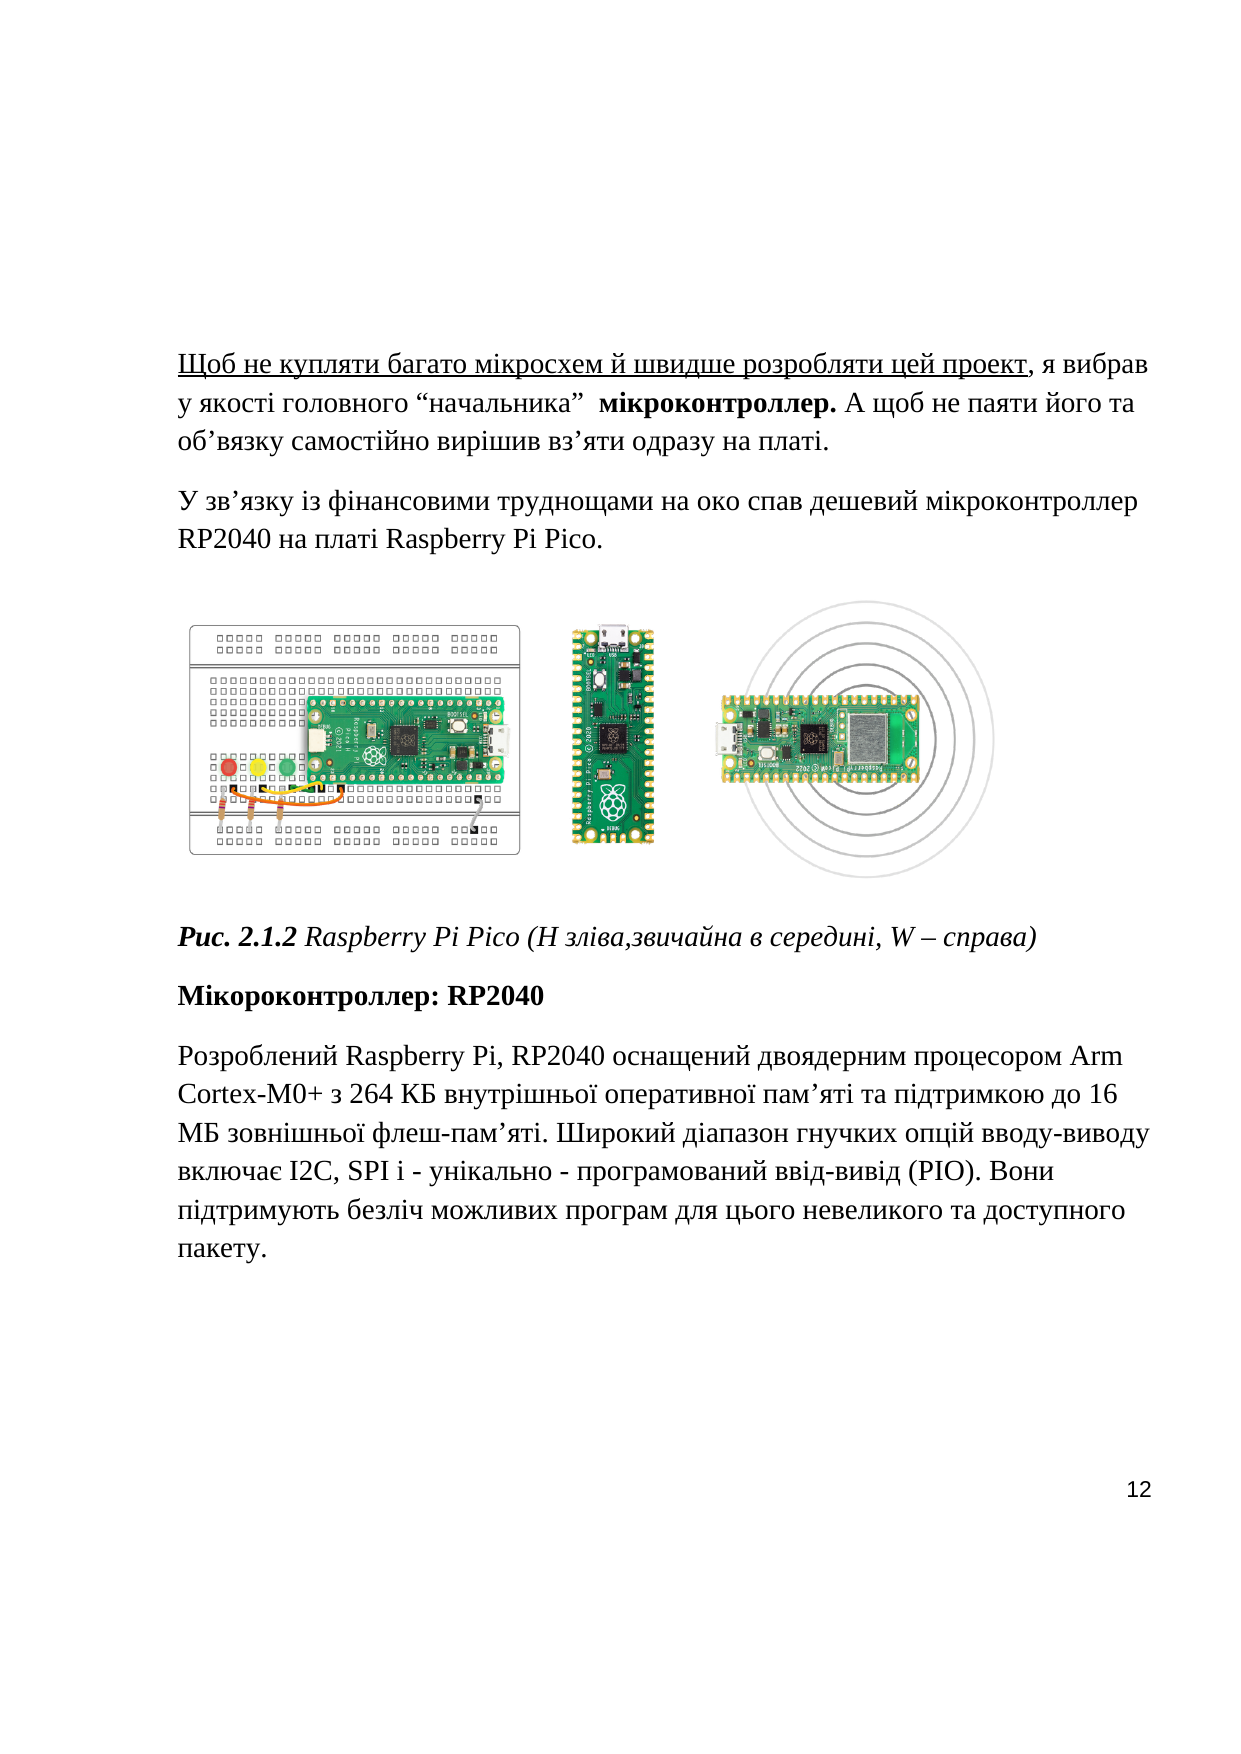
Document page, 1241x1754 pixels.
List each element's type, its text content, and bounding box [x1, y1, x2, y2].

text Рис. 2.1.2 Raspberry Pi Pico (H зліва,звичайна в середині, W – справа) [177, 919, 1152, 952]
picture [177, 580, 1049, 895]
text Мікороконтроллер: RP2040 [177, 978, 1152, 1012]
text Розроблений Raspberry Pi, RP2040 оснащений двоядерним процесором Arm Cortex-M0+ з 264 КБ внутрішньої оперативної пам’яті та підтримкою до 16 МБ зовнішньої флеш-пам’яті. Широкий діапазон гнучких опцій вводу-виводу включає I2C, SPI і - унікально - програмований ввід-вивід (PIO). Вони підтримують безліч можливих програм для цього невеликого та доступного пакету. [177, 1038, 1152, 1264]
text У зв’язку із фінансовими труднощами на око спав дешевий мікроконтроллер RP2040 на платі Raspberry Pi Pico. [177, 483, 1152, 555]
text Щоб не купляти багато мікросхем й швидше розробляти цей проект, я вибрав у якості головного “начальника” мікроконтроллер. А щоб не паяти його та об’вязку самостійно вирішив вз’яти одразу на платі. [177, 346, 1152, 457]
